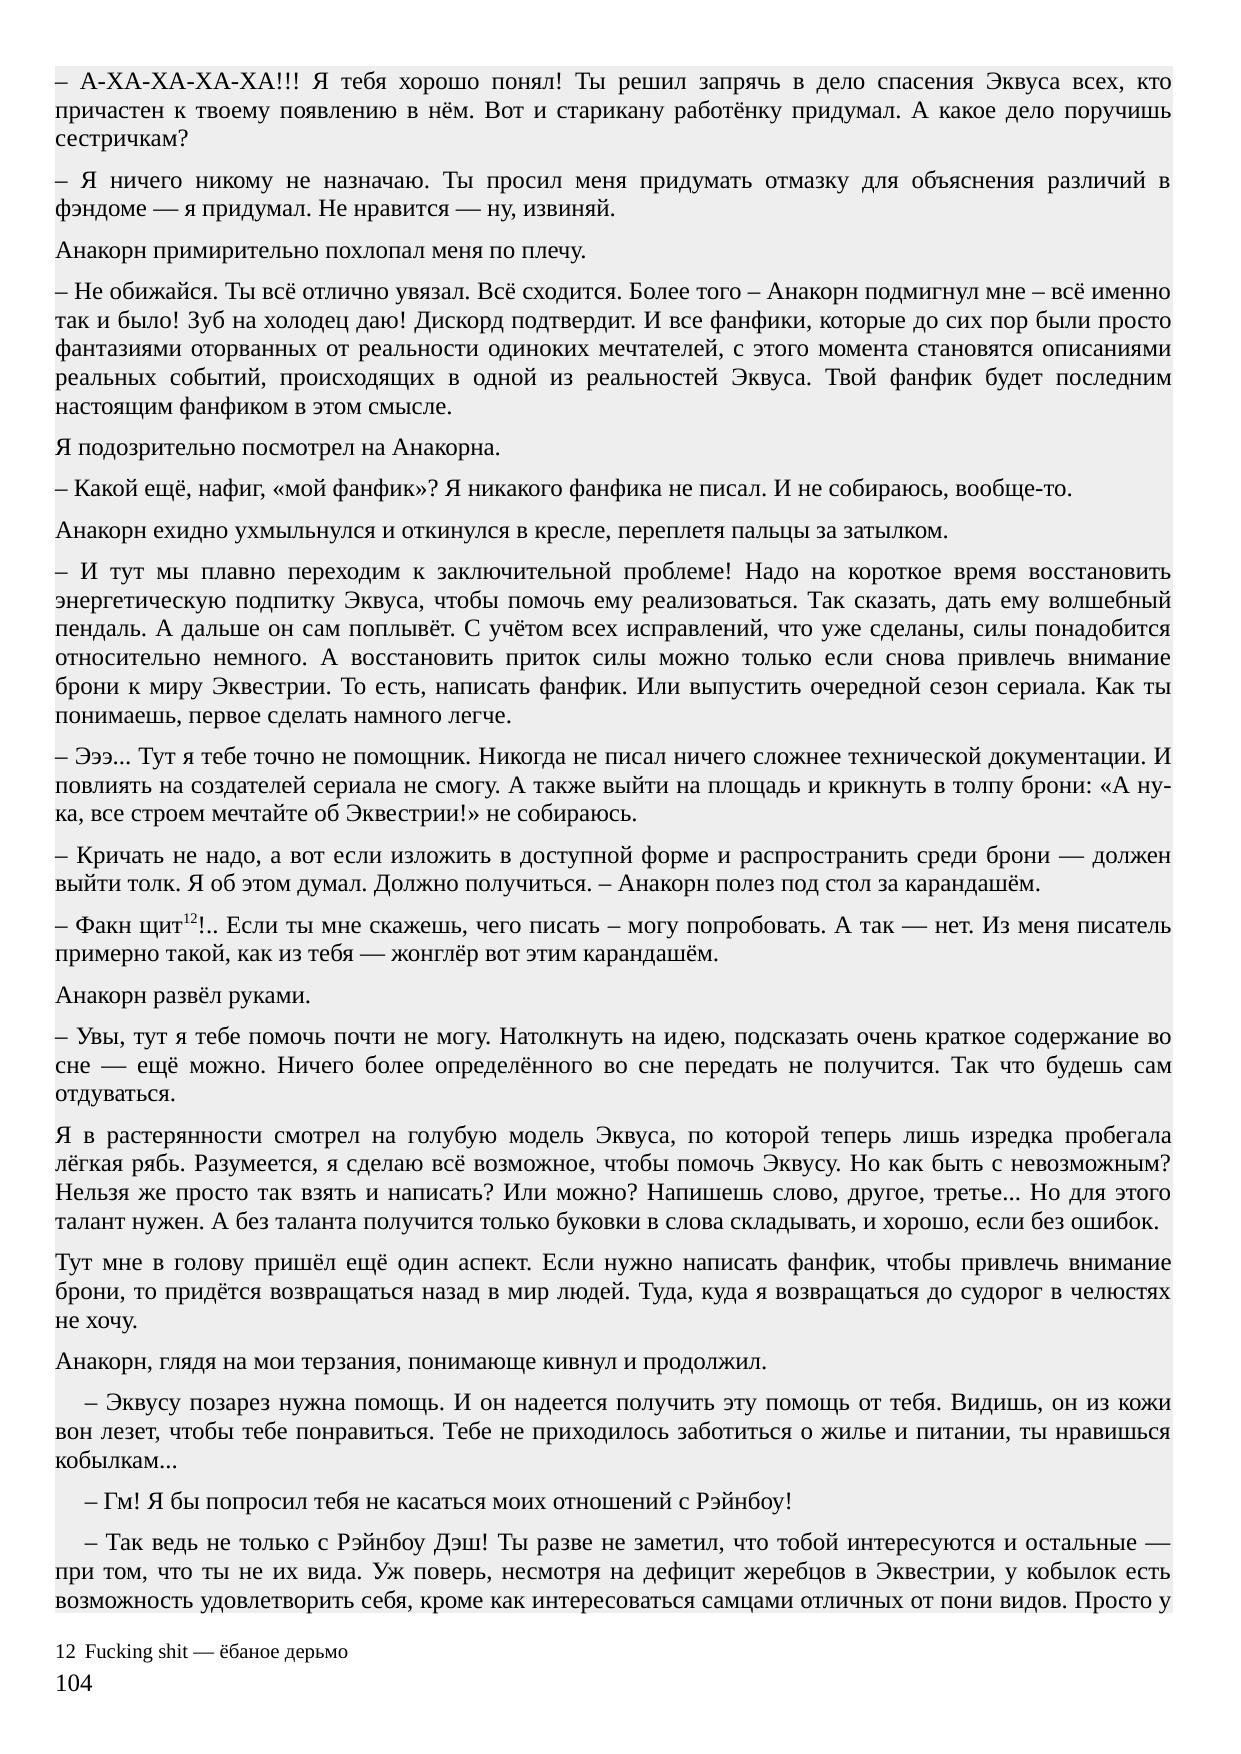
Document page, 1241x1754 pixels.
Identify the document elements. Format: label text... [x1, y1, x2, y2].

text – Какой ещё, нафиг, «мой фанфик»? Я никакого фанфика не писал. И не собираюсь, вообще-то. [55, 473, 1173, 502]
text Я подозрительно посмотрел на Анакорна. [55, 432, 1173, 461]
text – Не обижайся. Ты всё отлично увязал. Всё сходится. Более того – Анакорн подмигнул мне – всё именно так и было! Зуб на холодец даю! Дискорд подтвердит. И все фанфики, которые до сих пор были просто фантазиями оторванных от реальности одиноких мечтателей, с этого момента становятся описаниями реальных событий, происходящих в одной из реальностей Эквуса. Твой фанфик будет последним настоящим фанфиком в этом смысле. [55, 276, 1173, 420]
text Анакорн, глядя на мои терзания, понимающе кивнул и продолжил. [55, 1346, 1173, 1375]
text – Так ведь не только с Рэйнбоу Дэш! Ты разве не заметил, что тобой интересуются и остальные — при том, что ты не их вида. Уж поверь, несмотря на дефицит жеребцов в Эквестрии, у кобылок есть возможность удовлетворить себя, кроме как интересоваться самцами отличных от пони видов. Просто у [55, 1527, 1173, 1613]
text Анакорн примирительно похлопал меня по плечу. [55, 235, 1173, 263]
text – Увы, тут я тебе помочь почти не могу. Натолкнуть на идею, подсказать очень краткое содержание во сне — ещё можно. Ничего более определённого во сне передать не получится. Так что будешь сам отдуваться. [55, 1021, 1173, 1107]
text – Эквусу позарез нужна помощь. И он надеется получить эту помощь от тебя. Видишь, он из кожи вон лезет, чтобы тебе понравиться. Тебе не приходилось заботиться о жилье и питании, ты нравишься кобылкам... [55, 1387, 1173, 1473]
text – Я ничего никому не назначаю. Ты просил меня придумать отмазку для объяснения различий в фэндоме — я придумал. Не нравится — ну, извиняй. [55, 165, 1173, 222]
text – А-ХА-ХА-ХА-ХА!!! Я тебя хорошо понял! Ты решил запрячь в дело спасения Эквуса всех, кто причастен к твоему появлению в нём. Вот и старикану работёнку придумал. А какое дело поручишь сестричкам? [55, 66, 1173, 152]
text – Эээ... Тут я тебе точно не помощник. Никогда не писал ничего сложнее технической документации. И повлиять на создателей сериала не смогу. А также выйти на площадь и крикнуть в толпу брони: «А ну-ка, все строем мечтайте об Эквестрии!» не собираюсь. [55, 741, 1173, 827]
text – Кричать не надо, а вот если изложить в доступной форме и распространить среди брони — должен выйти толк. Я об этом думал. Должно получиться. – Анакорн полез под стол за карандашём. [55, 840, 1173, 897]
text Fucking shit — ёбаное дерьмо [55, 1639, 1173, 1663]
text – Факн щит!.. Если ты мне скажешь, чего писать – могу попробовать. А так — нет. Из меня писатель примерно такой, как из тебя — жонглёр вот этим карандашём. [55, 910, 1173, 967]
text – Гм! Я бы попросил тебя не касаться моих отношений с Рэйнбоу! [55, 1486, 1173, 1515]
text Я в растерянности смотрел на голубую модель Эквуса, по которой теперь лишь изредка пробегала лёгкая рябь. Разумеется, я сделаю всё возможное, чтобы помочь Эквусу. Но как быть с невозможным? Нельзя же просто так взять и написать? Или можно? Напишешь слово, другое, третье... Но для этого талант нужен. А без таланта получится только буковки в слова складывать, и хорошо, если без ошибок. [55, 1120, 1173, 1235]
text Анакорн ехидно ухмыльнулся и откинулся в кресле, переплетя пальцы за затылком. [55, 515, 1173, 543]
text – И тут мы плавно переходим к заключительной проблеме! Надо на короткое время восстановить энергетическую подпитку Эквуса, чтобы помочь ему реализоваться. Так сказать, дать ему волшебный пендаль. А дальше он сам поплывёт. С учётом всех исправлений, что уже сделаны, силы понадобится относительно немного. А восстановить приток силы можно только если снова привлечь внимание брони к миру Эквестрии. То есть, написать фанфик. Или выпустить очередной сезон сериала. Как ты понимаешь, первое сделать намного легче. [55, 556, 1173, 728]
text Анакорн развёл руками. [55, 980, 1173, 1008]
text Тут мне в голову пришёл ещё один аспект. Если нужно написать фанфик, чтобы привлечь внимание брони, то придётся возвращаться назад в мир людей. Туда, куда я возвращаться до судорог в челюстях не хочу. [55, 1247, 1173, 1333]
